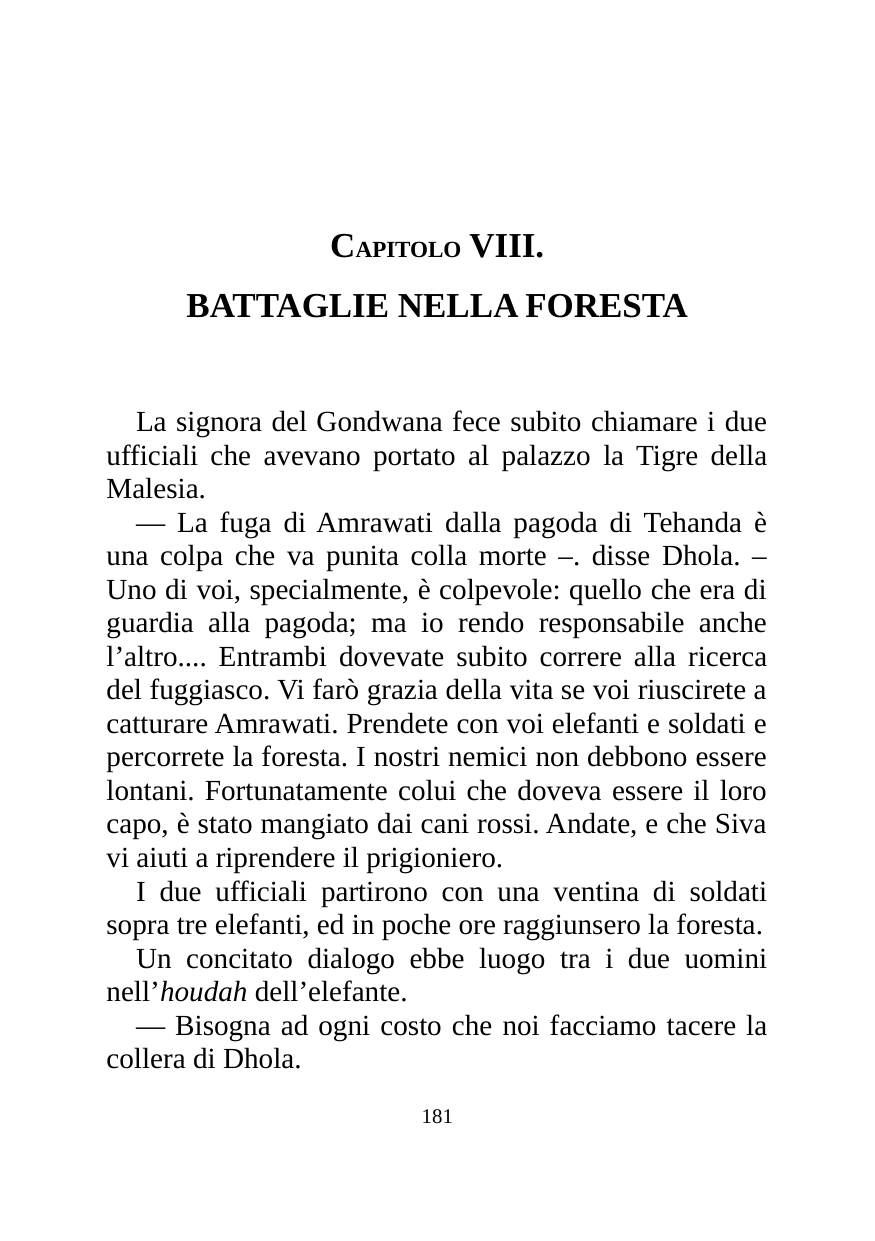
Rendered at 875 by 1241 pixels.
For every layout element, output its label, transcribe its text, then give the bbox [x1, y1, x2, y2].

subtitle Capitolo VIII. Battaglie nella foresta [106, 224, 768, 325]
text I due ufficiali partirono con una ventina di soldati sopra tre elefanti, ed in poche ore raggiunsero la foresta. [106, 874, 768, 941]
text — Bisogna ad ogni costo che noi facciamo tacere la collera di Dhola. [106, 1008, 768, 1075]
text La signora del Gondwana fece subito chiamare i due ufficiali che avevano portato al palazzo la Tigre della Malesia. [106, 404, 768, 505]
text Un concitato dialogo ebbe luogo tra i due uomini nell’houdah dell’elefante. [106, 941, 768, 1008]
text — La fuga di Amrawati dalla pagoda di Tehanda è una colpa che va punita colla morte –. disse Dhola. – Uno di voi, specialmente, è colpevole: quello che era di guardia alla pagoda; ma io rendo responsabile anche l’altro.... Entrambi dovevate subito correre alla ricerca del fuggiasco. Vi farò grazia della vita se voi riuscirete a catturare Amrawati. Prendete con voi elefanti e soldati e percorrete la foresta. I nostri nemici non debbono essere lontani. Fortunatamente colui che doveva essere il loro capo, è stato mangiato dai cani rossi. Andate, e che Siva vi aiuti a riprendere il prigioniero. [106, 505, 768, 874]
